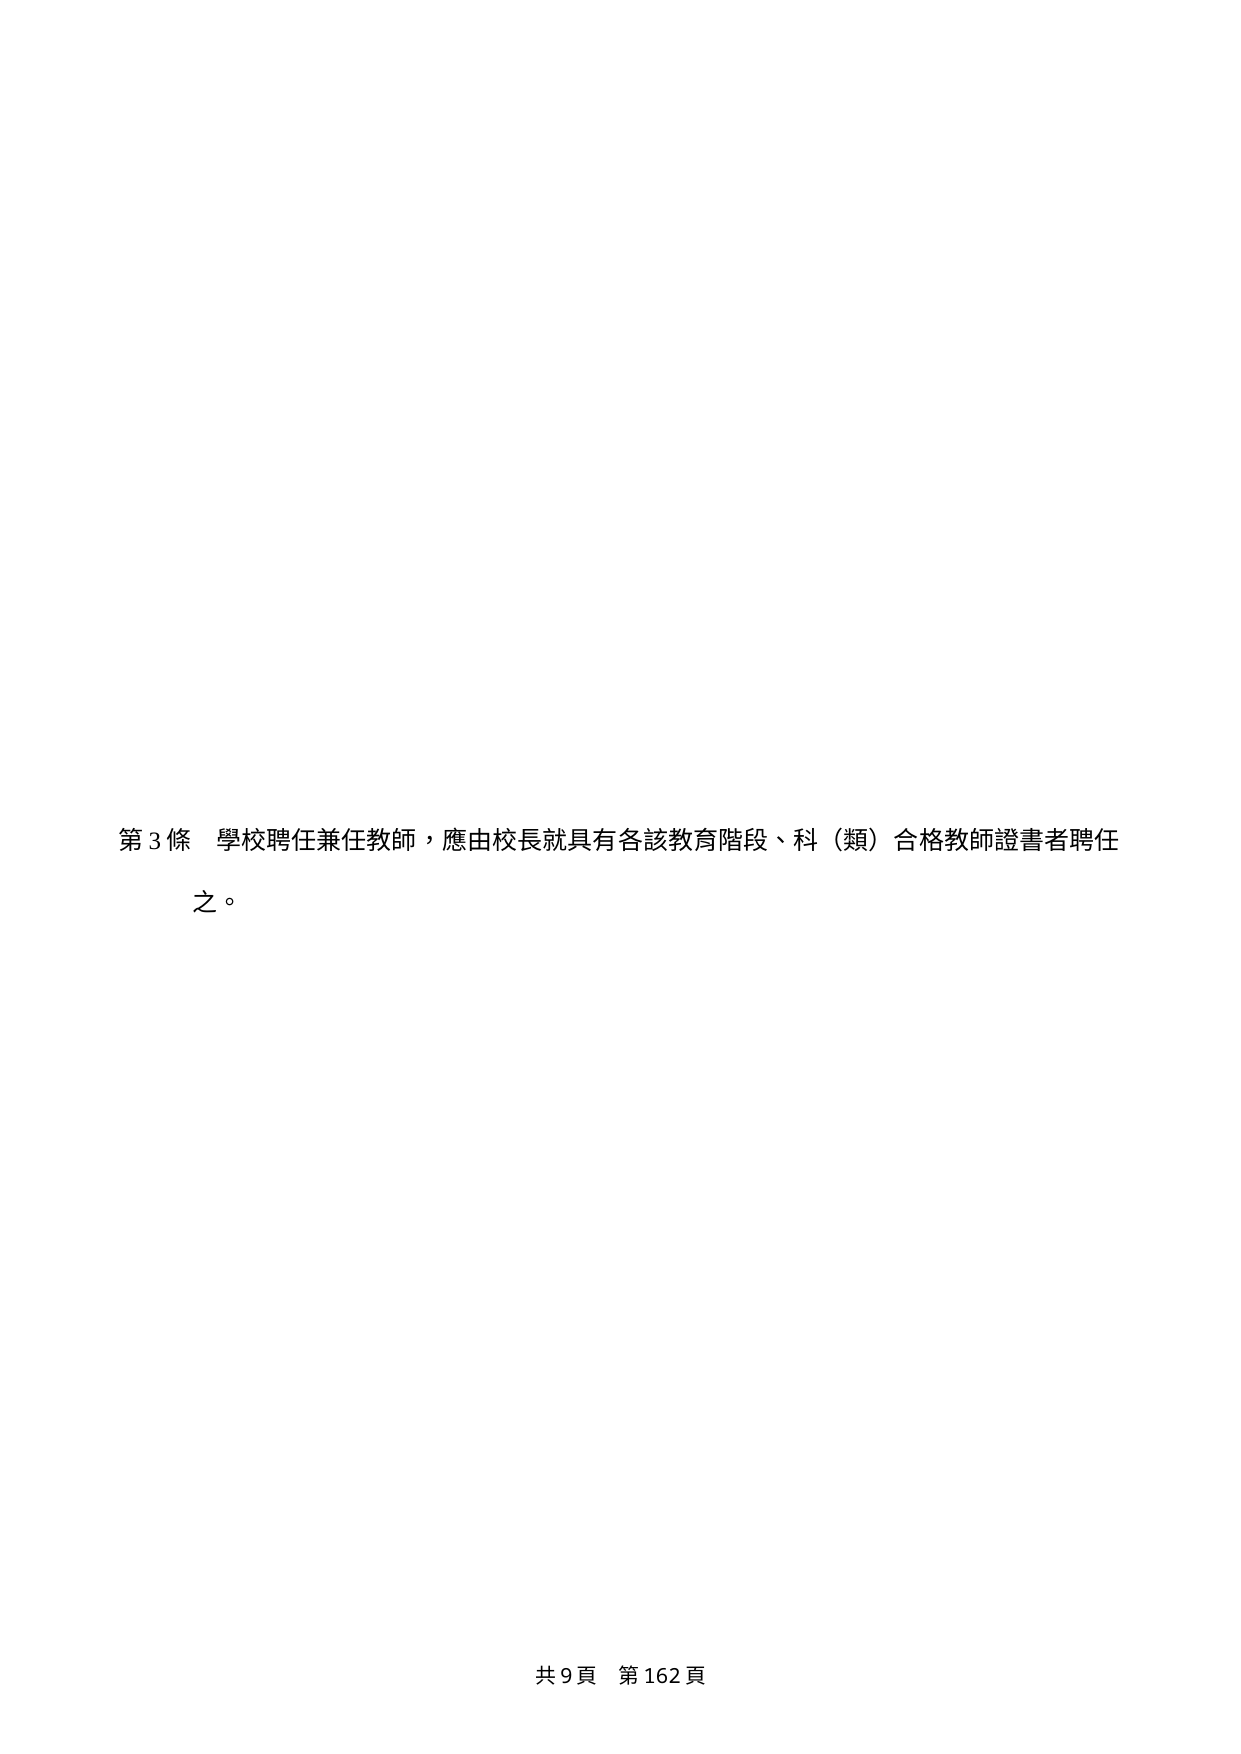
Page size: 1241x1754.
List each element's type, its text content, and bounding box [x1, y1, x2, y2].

text 第3條 學校聘任兼任教師，應由校長就具有各該教育階段、科（類）合格教師證書者聘任之。 [118, 797, 1122, 922]
